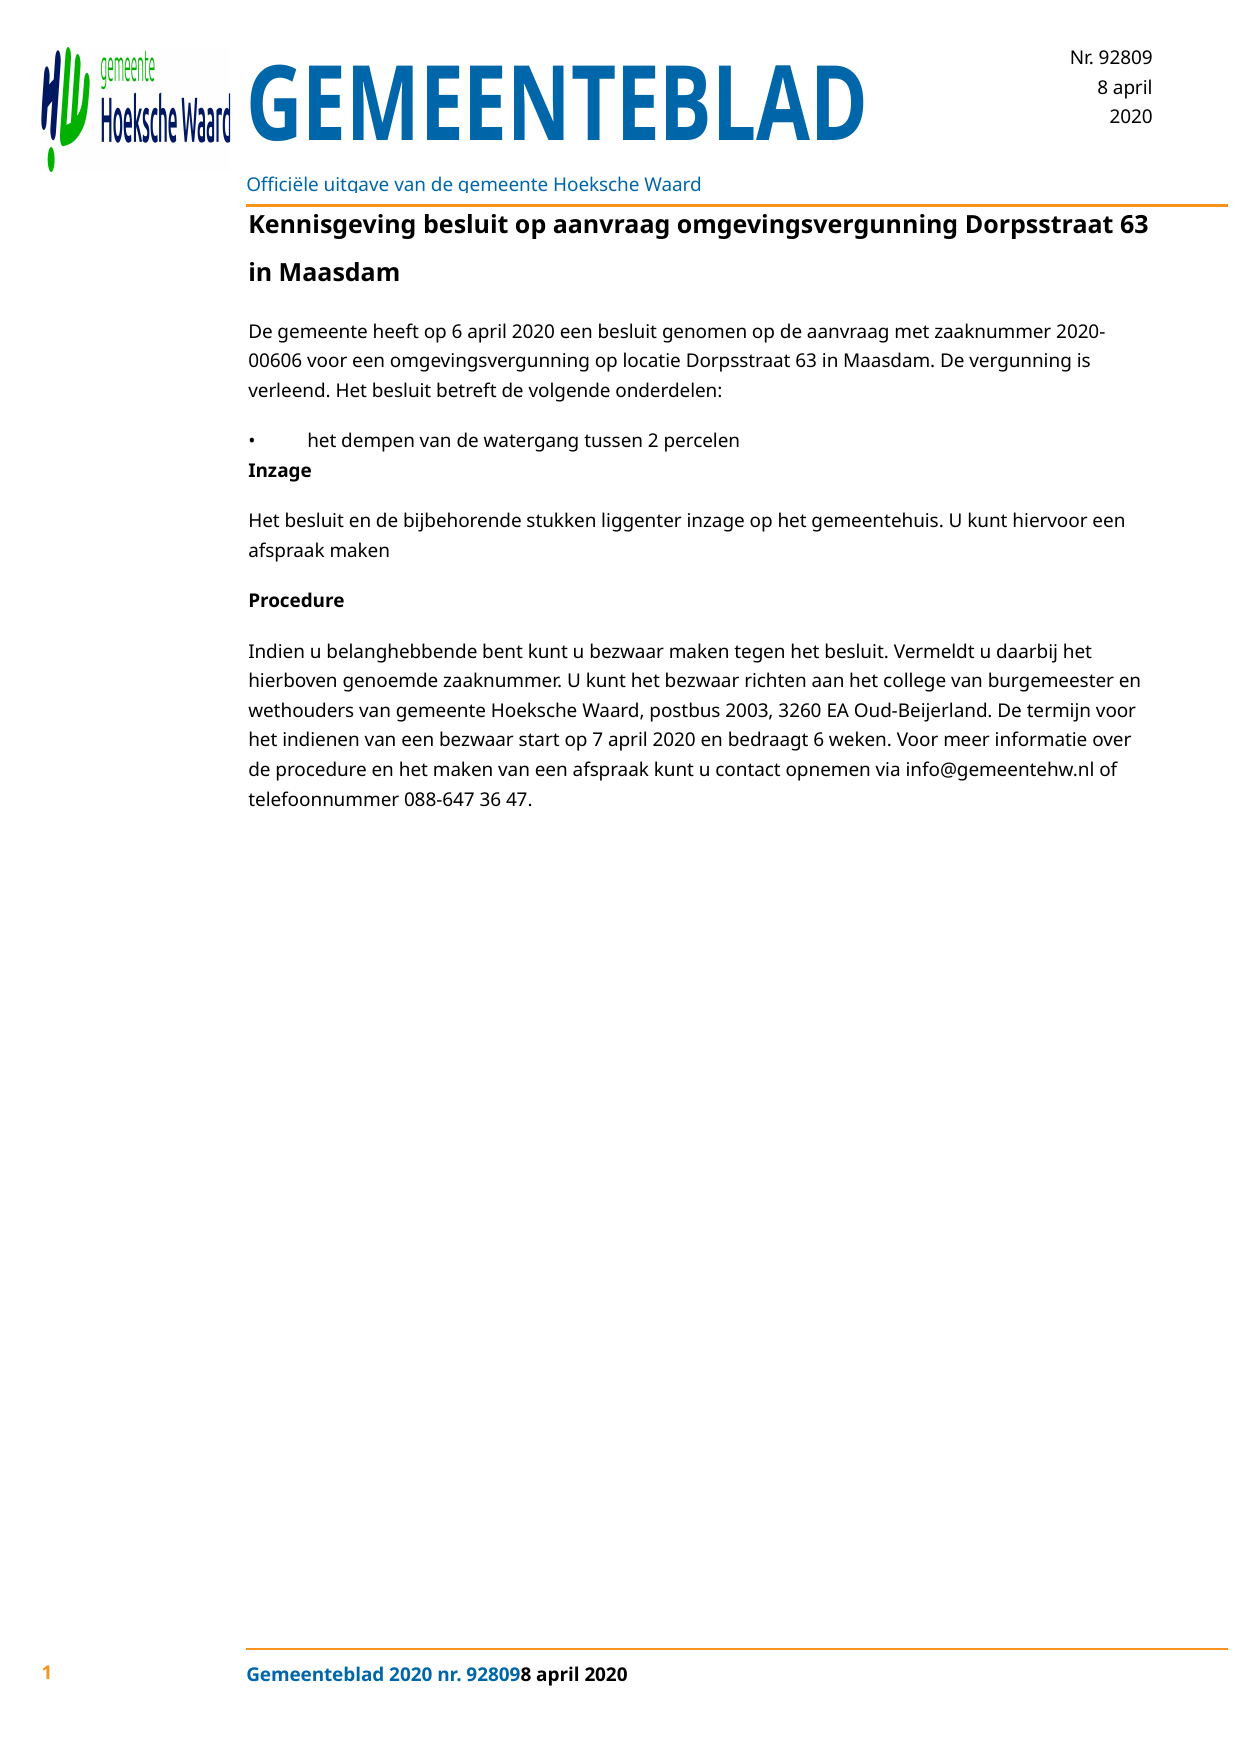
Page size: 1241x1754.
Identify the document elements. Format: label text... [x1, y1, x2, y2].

text Indien u belanghebbende bent kunt u bezwaar maken tegen het besluit. Vermeldt u daarbij het hierboven genoemde zaaknummer. U kunt het bezwaar richten aan het college van burgemeester en wethouders van gemeente Hoeksche Waard, postbus 2003, 3260 EA Oud-Beijerland. De termijn voor het indienen van een bezwaar start op 7 april 2020 en bedraagt 6 weken. Voor meer informatie over de procedure en het maken van een afspraak kunt u contact opnemen via info@gemeentehw.nl of telefoonnummer 088-647 36 47. [248, 638, 1152, 812]
text Inzage [248, 457, 1152, 483]
text Procedure [248, 587, 1152, 613]
text Het besluit en de bijbehorende stukken liggenter inzage op het gemeentehuis. U kunt hiervoor een afspraak maken [248, 507, 1152, 563]
picture [41, 47, 231, 172]
text Kennisgeving besluit op aanvraag omgevingsvergunning Dorpsstraat 63 in Maasdam [248, 207, 1152, 288]
text De gemeente heeft op 6 april 2020 een besluit genomen op de aanvraag met zaaknummer 2020-00606 voor een omgevingsvergunning op locatie Dorpsstraat 63 in Maasdam. De vergunning is verleend. Het besluit betreft de volgende onderdelen: [248, 318, 1152, 403]
list het dempen van de watergang tussen 2 percelen [248, 427, 1152, 453]
